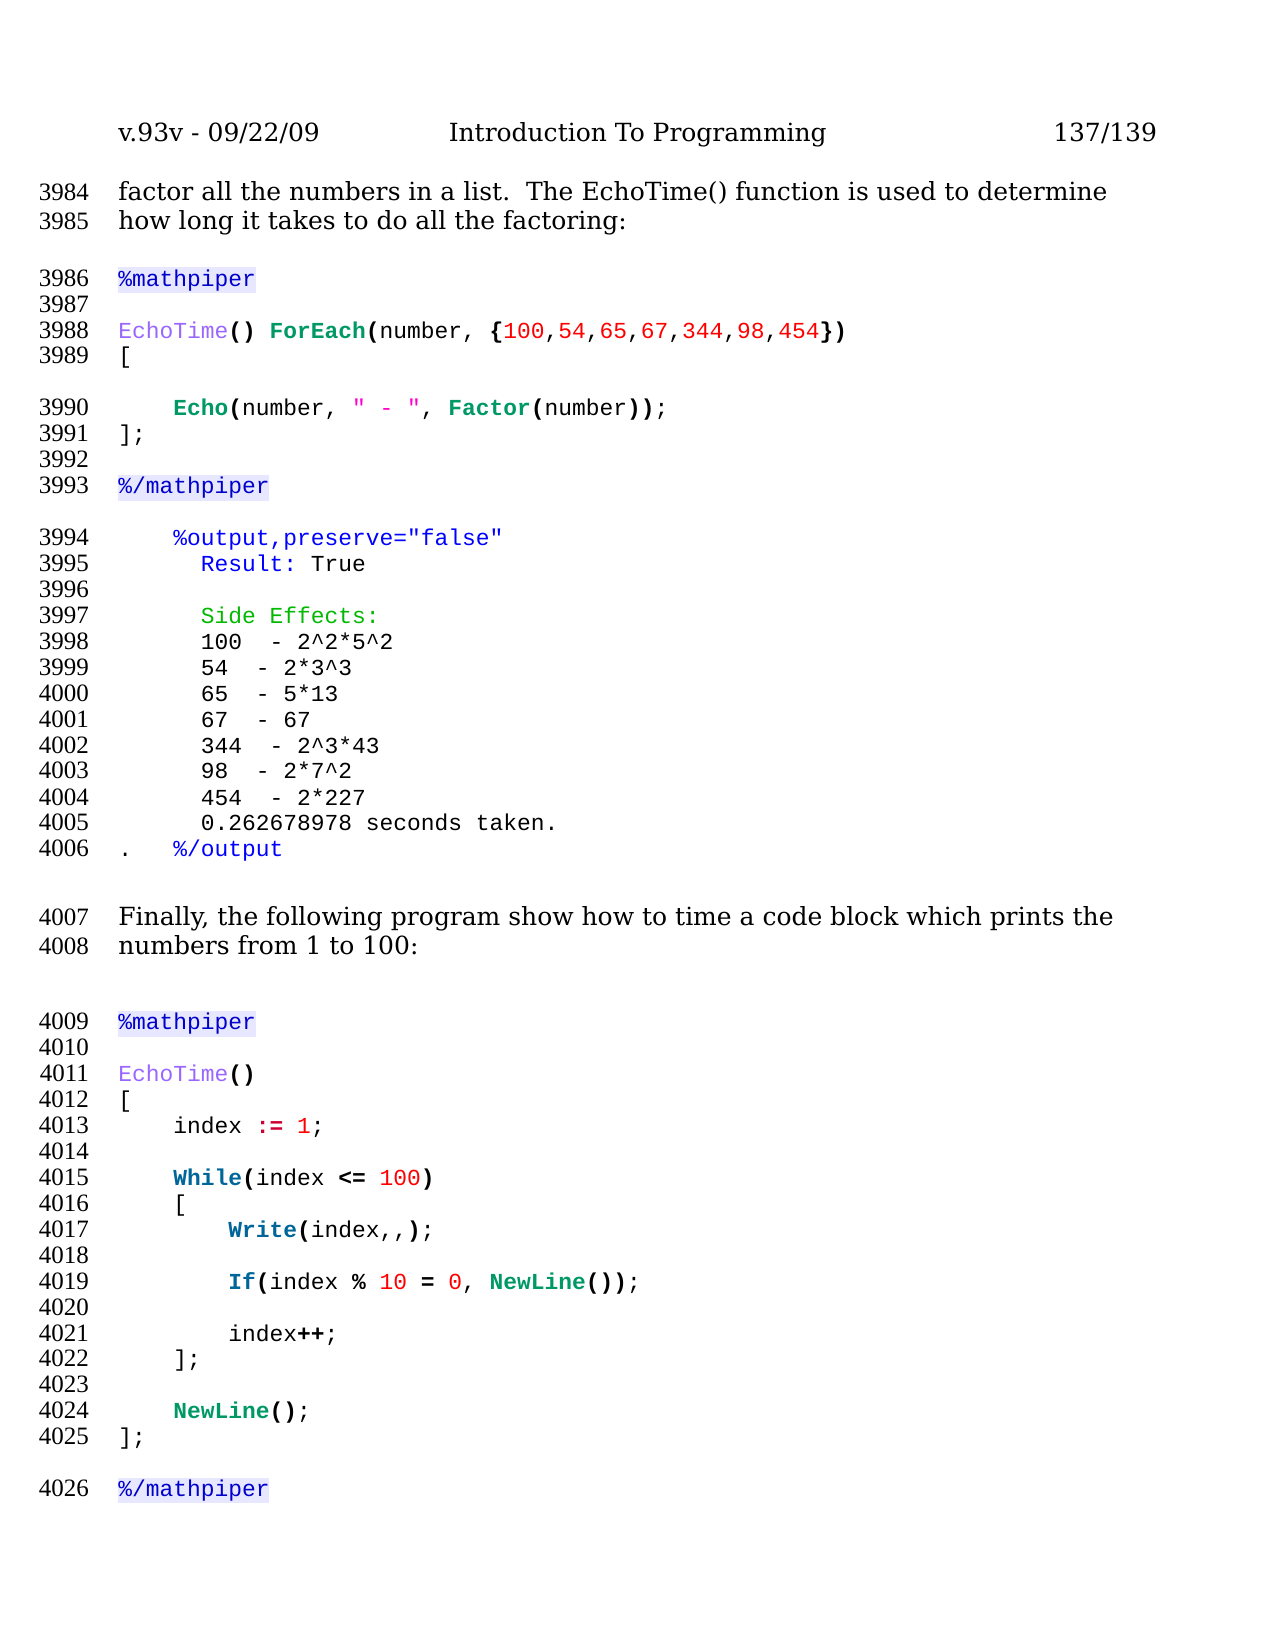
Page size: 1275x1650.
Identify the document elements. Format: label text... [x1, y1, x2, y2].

text Echo(number, " - ", Factor(number)); [118, 397, 1157, 423]
text ]; [118, 423, 1157, 449]
text [ [118, 1192, 1157, 1218]
text ]; [118, 1426, 1157, 1452]
text EchoTime() [118, 1062, 1157, 1088]
text index := 1; [118, 1114, 1157, 1140]
text NewLine(); [118, 1400, 1157, 1426]
text [ [118, 1088, 1157, 1114]
text Result: True [118, 552, 1157, 578]
text 67 - 67 [118, 708, 1157, 734]
text 344 - 2^3*43 [118, 734, 1157, 760]
text [ [118, 345, 1157, 371]
text 454 - 2*227 [118, 786, 1157, 812]
text 0.262678978 seconds taken. [118, 812, 1157, 838]
text Side Effects: [118, 604, 1157, 630]
text factor all the numbers in a list. The EchoTime() function is used to determine how long it takes to do all the factoring: [118, 177, 1157, 235]
text 98 - 2*7^2 [118, 760, 1157, 786]
text ]; [118, 1348, 1157, 1374]
text %mathpiper [118, 1011, 1157, 1037]
text If(index % 10 = 0, NewLine()); [118, 1270, 1157, 1296]
text index++; [118, 1322, 1157, 1348]
text Finally, the following program show how to time a code block which prints the numbers from 1 to 100: [118, 902, 1157, 960]
text 65 - 5*13 [118, 682, 1157, 708]
text %/mathpiper [118, 474, 1157, 501]
text %output,preserve="false" [118, 526, 1157, 552]
text %mathpiper [118, 267, 1157, 293]
text While(index <= 100) [118, 1166, 1157, 1192]
text 100 - 2^2*5^2 [118, 630, 1157, 656]
text . %/output [118, 838, 1157, 864]
text %/mathpiper [118, 1477, 1157, 1503]
text Write(index,,); [118, 1218, 1157, 1244]
text 54 - 2*3^3 [118, 656, 1157, 682]
text EchoTime() ForEach(number, {100,54,65,67,344,98,454}) [118, 319, 1157, 345]
